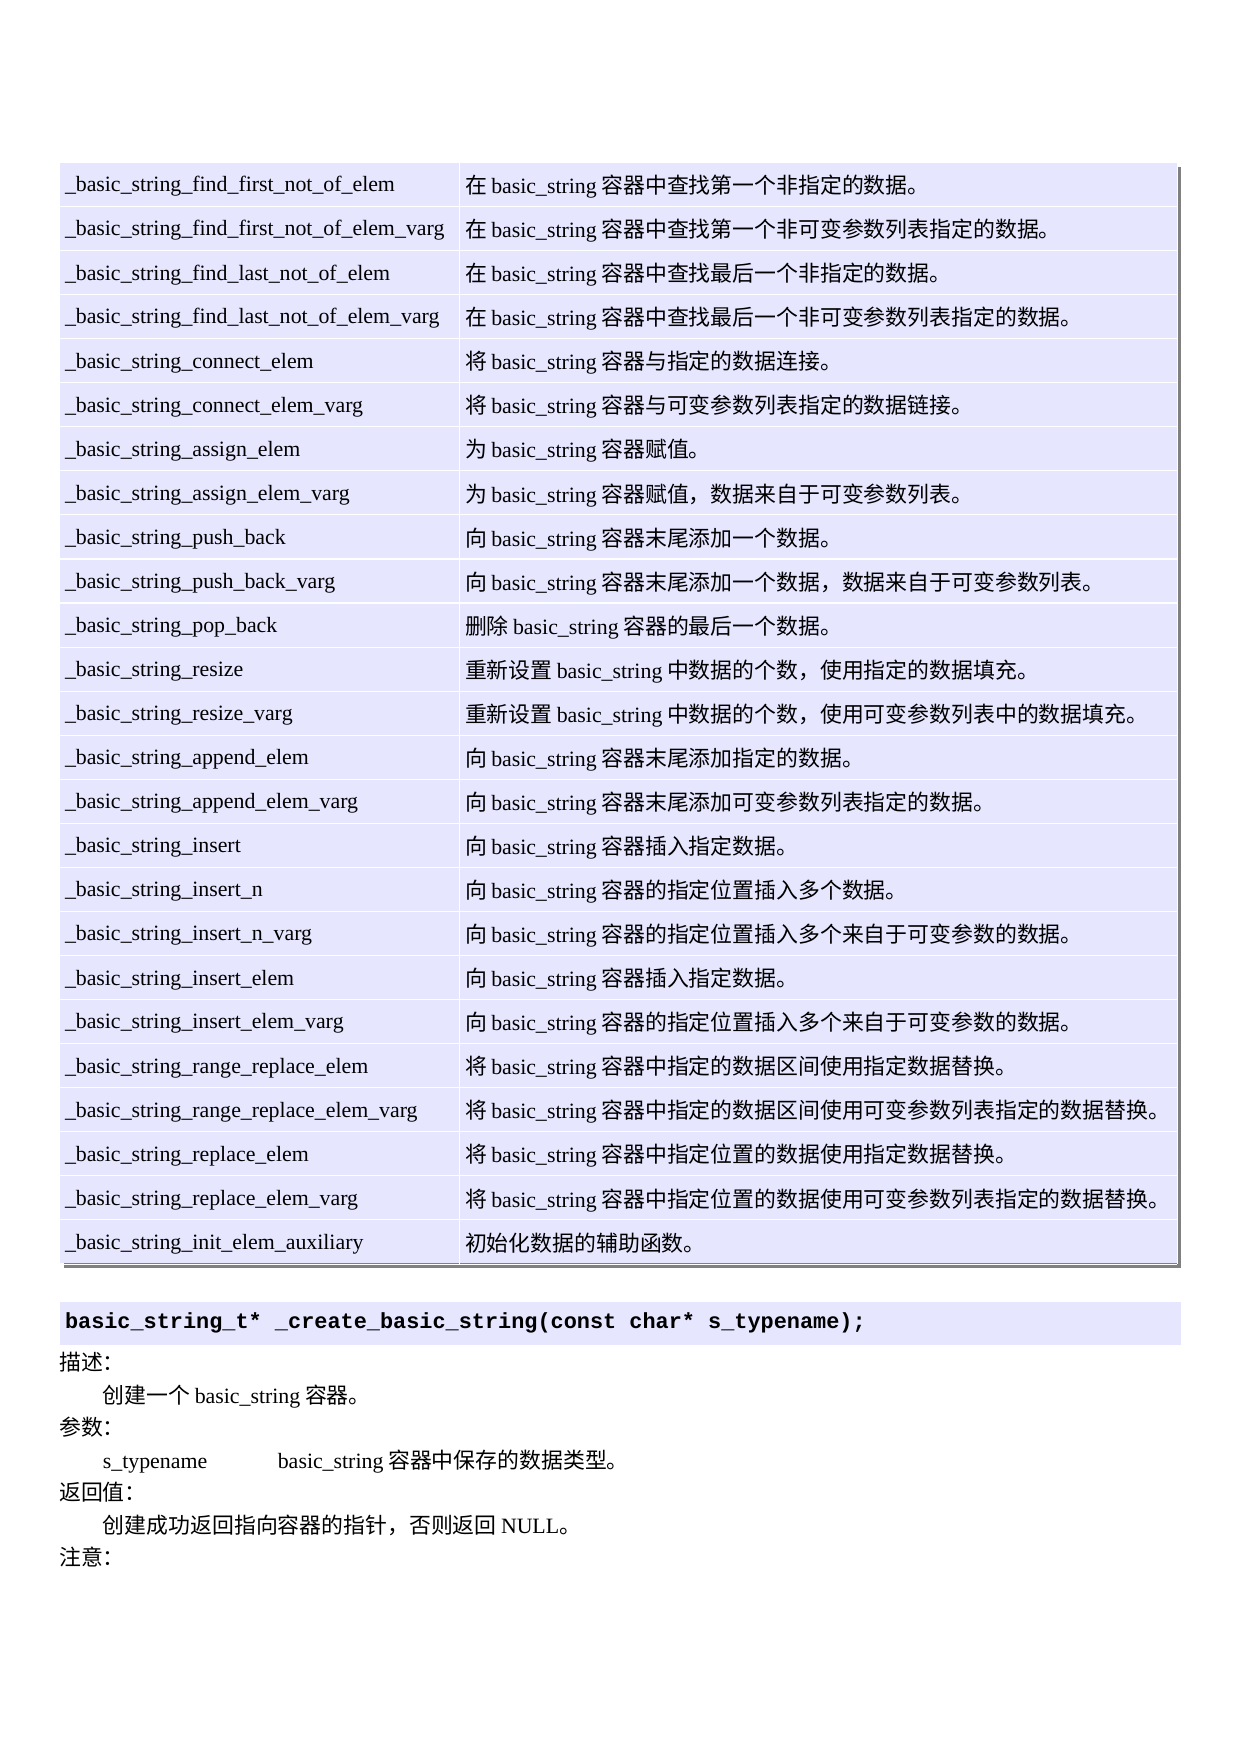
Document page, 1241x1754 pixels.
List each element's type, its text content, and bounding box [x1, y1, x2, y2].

table_cell _basic_string_insert_elem_varg [60, 1000, 459, 1043]
table_cell _basic_string_insert_elem [60, 956, 459, 999]
table_cell 为basic_string容器赋值，数据来自于可变参数列表。 [460, 471, 1177, 514]
table_cell 向basic_string容器末尾添加一个数据。 [460, 515, 1177, 558]
table_cell 将basic_string容器中指定位置的数据使用指定数据替换。 [460, 1132, 1177, 1175]
table_cell _basic_string_replace_elem_varg [60, 1176, 459, 1219]
table_cell _basic_string_find_first_not_of_elem_varg [60, 207, 459, 250]
table_cell 向basic_string容器的指定位置插入多个来自于可变参数的数据。 [460, 912, 1177, 955]
text 创建一个basic_string容器。 [59, 1377, 1181, 1410]
table_cell _basic_string_assign_elem_varg [60, 471, 459, 514]
table_cell 向basic_string容器的指定位置插入多个来自于可变参数的数据。 [460, 1000, 1177, 1043]
text 返回值： [59, 1475, 1181, 1507]
table_cell 将basic_string容器中指定位置的数据使用可变参数列表指定的数据替换。 [460, 1176, 1177, 1219]
table_cell _basic_string_connect_elem_varg [60, 383, 459, 426]
table_cell _basic_string_range_replace_elem [60, 1044, 459, 1087]
table_cell 向basic_string容器末尾添加指定的数据。 [460, 736, 1177, 779]
table_cell _basic_string_resize_varg [60, 692, 459, 735]
text 注意： [59, 1540, 1181, 1572]
table_cell _basic_string_push_back [60, 515, 459, 558]
table_cell _basic_string_find_first_not_of_elem [60, 163, 459, 206]
table_cell 将basic_string容器与指定的数据连接。 [460, 339, 1177, 382]
table_cell _basic_string_append_elem [60, 736, 459, 779]
table_cell 向basic_string容器末尾添加一个数据，数据来自于可变参数列表。 [460, 560, 1177, 602]
table_cell _basic_string_range_replace_elem_varg [60, 1088, 459, 1131]
table_header basic_string_t* _create_basic_string(const char* s_typename); [60, 1302, 1181, 1345]
table_cell _basic_string_resize [60, 648, 459, 691]
table_cell 将basic_string容器中指定的数据区间使用可变参数列表指定的数据替换。 [460, 1088, 1177, 1131]
table_cell _basic_string_push_back_varg [60, 560, 459, 602]
table_cell 为basic_string容器赋值。 [460, 427, 1177, 470]
table_cell _basic_string_insert_n [60, 868, 459, 911]
table_cell _basic_string_insert [60, 824, 459, 867]
table_cell 删除basic_string容器的最后一个数据。 [460, 604, 1177, 647]
table_cell 将basic_string容器与可变参数列表指定的数据链接。 [460, 383, 1177, 426]
table_cell _basic_string_assign_elem [60, 427, 459, 470]
table_cell 初始化数据的辅助函数。 [460, 1220, 1177, 1263]
table_cell 在basic_string容器中查找第一个非可变参数列表指定的数据。 [460, 207, 1177, 250]
table_cell _basic_string_connect_elem [60, 339, 459, 382]
table_cell 向basic_string容器的指定位置插入多个数据。 [460, 868, 1177, 911]
table_cell 向basic_string容器插入指定数据。 [460, 824, 1177, 867]
text 描述： [59, 1346, 1181, 1377]
text 创建成功返回指向容器的指针，否则返回NULL。 [59, 1507, 1181, 1540]
text 参数： [59, 1410, 1181, 1442]
table_cell _basic_string_pop_back [60, 604, 459, 647]
table_cell 向basic_string容器插入指定数据。 [460, 956, 1177, 999]
text s_typename basic_string容器中保存的数据类型。 [59, 1442, 1181, 1475]
table_cell _basic_string_init_elem_auxiliary [60, 1220, 459, 1263]
table_cell _basic_string_find_last_not_of_elem_varg [60, 295, 459, 338]
table_cell 在basic_string容器中查找第一个非指定的数据。 [460, 163, 1177, 206]
table_cell _basic_string_replace_elem [60, 1132, 459, 1175]
table_cell _basic_string_insert_n_varg [60, 912, 459, 955]
table_cell 将basic_string容器中指定的数据区间使用指定数据替换。 [460, 1044, 1177, 1087]
table_cell _basic_string_find_last_not_of_elem [60, 251, 459, 294]
table_cell 向basic_string容器末尾添加可变参数列表指定的数据。 [460, 780, 1177, 823]
table_cell 重新设置basic_string中数据的个数，使用可变参数列表中的数据填充。 [460, 692, 1177, 735]
table_cell 在basic_string容器中查找最后一个非指定的数据。 [460, 251, 1177, 294]
table_cell 在basic_string容器中查找最后一个非可变参数列表指定的数据。 [460, 295, 1177, 338]
table_cell 重新设置basic_string中数据的个数，使用指定的数据填充。 [460, 648, 1177, 691]
table_cell _basic_string_append_elem_varg [60, 780, 459, 823]
